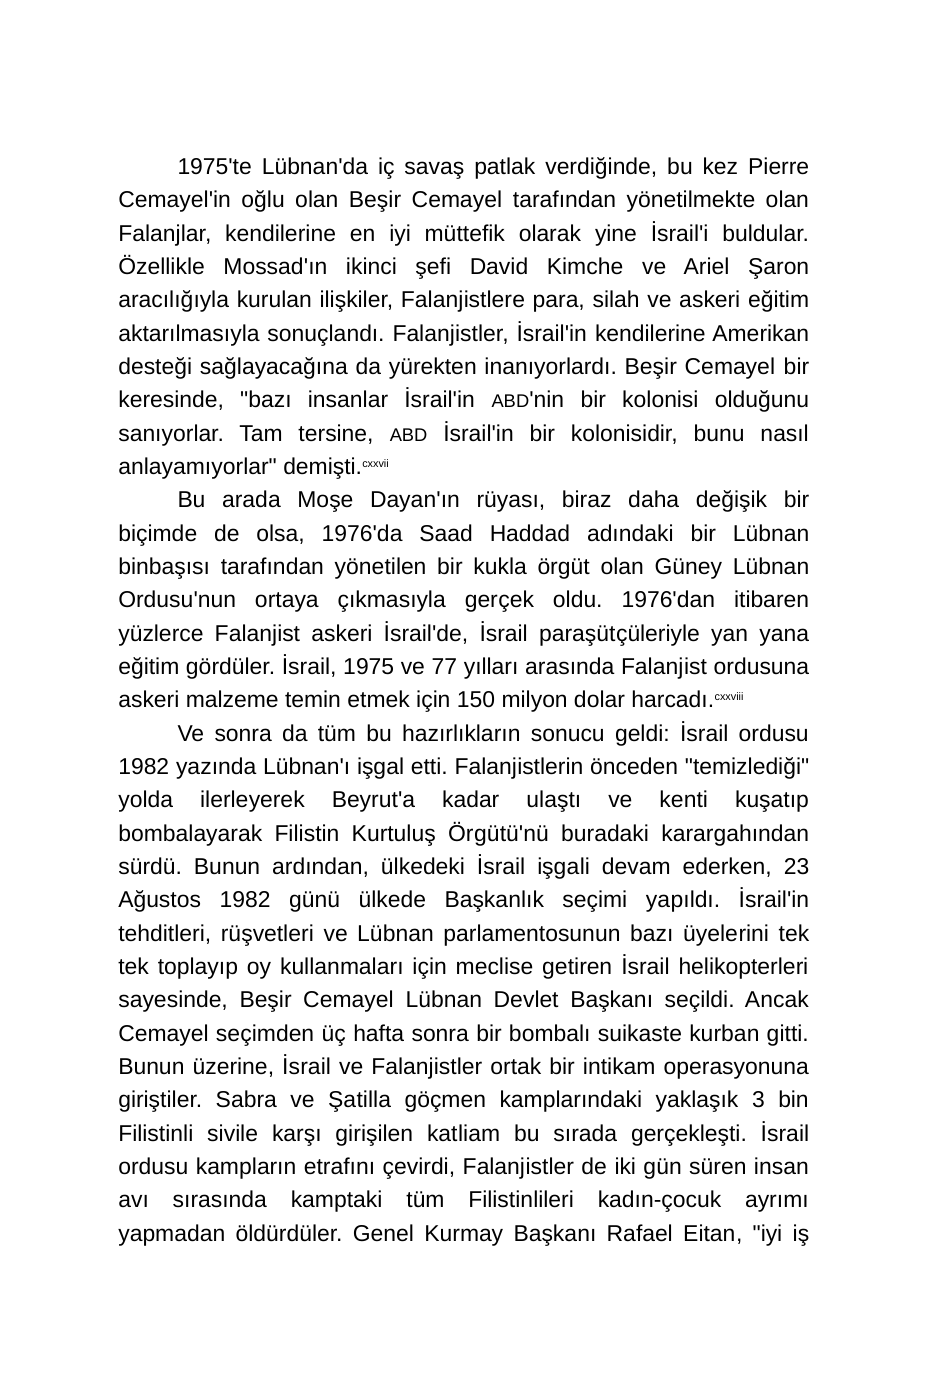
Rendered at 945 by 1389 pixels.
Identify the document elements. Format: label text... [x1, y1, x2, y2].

text Bu arada Moşe Dayan'ın rüyası, biraz daha değişik bir biçimde de olsa, 1976'da Saad Haddad adındaki bir Lübnan binbaşısı tarafından yöne­tilen bir kukla örgüt olan Güney Lübnan Ordusu'nun ortaya çıkmasıyla ger­çek oldu. 1976'dan itibaren yüzlerce Falanjist askeri İsrail'de, İsrail paraşüt­çü­leriyle yan yana eğitim gördüler. İsrail, 1975 ve 77 yılları arasında Falanjist ordusuna askeri malzeme temin etmek için 150 milyon dolar harcadı. [118, 481, 809, 714]
text 1975'te Lübnan'da iç savaş patlak verdiğinde, bu kez Pierre Cemayel'­in oğlu olan Beşir Cemayel tarafından yönetilmekte olan Falanjlar, kendileri­ne en i­yi müttefik olarak yine İsrail'i buldular. Özellikle Mossad'ın ikinci şefi David Kimche ve Ariel Şaron aracılığıyla kurulan ilişkiler, Falanjistlere para, silah ve askeri eğitim aktarılmasıyla sonuçlandı. Falanjistler, İsrail'in kendilerine Amerikan desteği sağlayacağına da yürekten inanıyorlardı. Beşir Cemayel bir keresinde, "bazı insanlar İsrail'in abd'nin bir kolonisi olduğunu sanıyorlar. Tam tersine, abd İsrail'in bir kolonisidir, bunu nasıl anlaya­mı­yorlar" demişti. [118, 148, 809, 481]
text Ve sonra da tüm bu hazırlıkların sonucu geldi: İsrail ordusu 1982 ya­zın­da Lübnan'ı işgal etti. Falanjistlerin önceden "temizlediği" yolda ilerle­ye­rek Beyrut'a kadar ulaştı ve kenti kuşatıp bombalayarak Filistin Kurtuluş Ör­gü­tü'nü buradaki karargahından sürdü. Bunun ardından, ülkedeki İsrail işga­li devam ederken, 23 Ağustos 1982 günü ülkede Başkanlık seçimi ya­pıldı. İsrail'in tehditleri, rüşvetleri ve Lübnan parlamentosunun bazı üyele­rini tek tek toplayıp oy kullanmaları için meclise getiren İsrail helikopterleri saye­sin­de, Beşir Cemayel Lübnan Devlet Başkanı seçildi. Ancak Cemayel seçim­den üç hafta sonra bir bombalı suikaste kurban gitti. Bunun üzerine, İs­rail ve Falanjistler ortak bir intikam operasyonuna giriştiler. Sabra ve Şa­tilla göçmen kamplarındaki yaklaşık 3 bin Filistinli sivile karşı girişilen kat­liam bu sırada gerçekleşti. İsrail ordusu kampların etrafını çevirdi, Falanjist­ler de iki gün süren insan avı sırasında kamptaki tüm Filistinlileri kadın-çocuk ayrımı yapmadan öldürdüler. Genel Kurmay Başkanı Rafael Eitan, "iyi iş [118, 714, 809, 1248]
